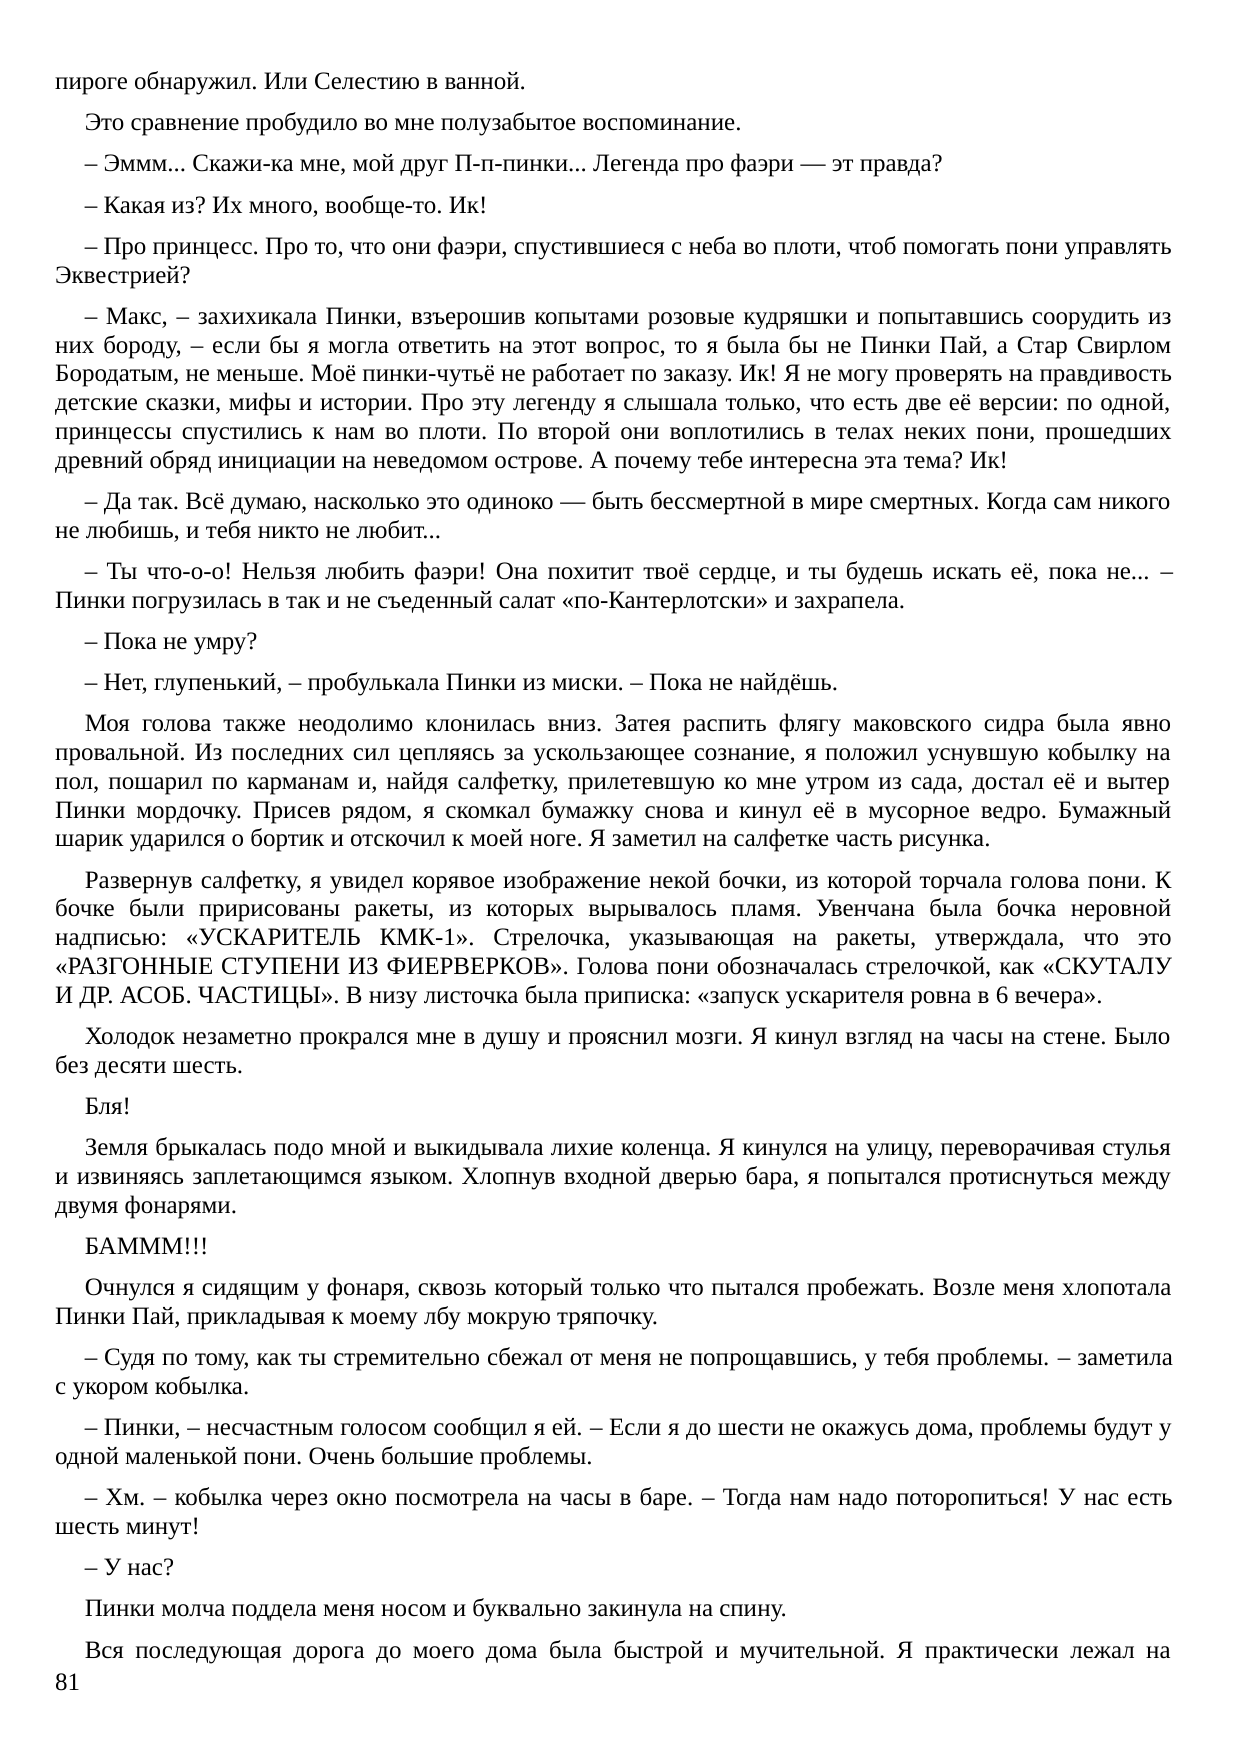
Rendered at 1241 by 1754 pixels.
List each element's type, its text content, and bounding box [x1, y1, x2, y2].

text – Нет, глупенький, – пробулькала Пинки из миски. – Пока не найдёшь. [55, 667, 1173, 696]
text Развернув салфетку, я увидел корявое изображение некой бочки, из которой торчала голова пони. К бочке были пририсованы ракеты, из которых вырывалось пламя. Увенчана была бочка неровной надписью: «УСКАРИТЕЛЬ КМК-1». Стрелочка, указывающая на ракеты, утверждала, что это «РАЗГОННЫЕ СТУПЕНИ ИЗ ФИЕРВЕРКОВ». Голова пони обозначалась стрелочкой, как «СКУТАЛУ И ДР. АСОБ. ЧАСТИЦЫ». В низу листочка была приписка: «запуск ускарителя ровна в 6 вечера». [55, 865, 1173, 1008]
text Это сравнение пробудило во мне полузабытое воспоминание. [55, 107, 1173, 136]
text – Пинки, – несчастным голосом сообщил я ей. – Если я до шести не окажусь дома, проблемы будут у одной маленькой пони. Очень большие проблемы. [55, 1412, 1173, 1470]
text – Какая из? Их много, вообще-то. Ик! [55, 190, 1173, 218]
text – У нас? [55, 1552, 1173, 1581]
text Очнулся я сидящим у фонаря, сквозь который только что пытался пробежать. Возле меня хлопотала Пинки Пай, прикладывая к моему лбу мокрую тряпочку. [55, 1272, 1173, 1330]
text – Пока не умру? [55, 626, 1173, 655]
text – Макс, – захихикала Пинки, взъерошив копытами розовые кудряшки и попытавшись соорудить из них бороду, – если бы я могла ответить на этот вопрос, то я была бы не Пинки Пай, а Стар Свирлом Бородатым, не меньше. Моё пинки-чутьё не работает по заказу. Ик! Я не могу проверять на правдивость детские сказки, мифы и истории. Про эту легенду я слышала только, что есть две её версии: по одной, принцессы спустились к нам во плоти. По второй они воплотились в телах неких пони, прошедших древний обряд инициации на неведомом острове. А почему тебе интересна эта тема? Ик! [55, 301, 1173, 473]
text – Хм. – кобылка через окно посмотрела на часы в баре. – Тогда нам надо поторопиться! У нас есть шесть минут! [55, 1482, 1173, 1540]
text – Про принцесс. Про то, что они фаэри, спустившиеся с неба во плоти, чтоб помогать пони управлять Эквестрией? [55, 231, 1173, 288]
text Пинки молча поддела меня носом и буквально закинула на спину. [55, 1593, 1173, 1622]
text – Эммм... Скажи-ка мне, мой друг П-п-пинки... Легенда про фаэри — эт правда? [55, 148, 1173, 177]
text – Судя по тому, как ты стремительно сбежал от меня не попрощавшись, у тебя проблемы. – заметила с укором кобылка. [55, 1342, 1173, 1400]
text Земля брыкалась подо мной и выкидывала лихие коленца. Я кинулся на улицу, переворачивая стулья и извиняясь заплетающимся языком. Хлопнув входной дверью бара, я попытался протиснуться между двумя фонарями. [55, 1132, 1173, 1218]
text БАМММ!!! [55, 1231, 1173, 1260]
text – Да так. Всё думаю, насколько это одиноко — быть бессмертной в мире смертных. Когда сам никого не любишь, и тебя никто не любит... [55, 486, 1173, 543]
text пироге обнаружил. Или Селестию в ванной. [55, 66, 1173, 95]
text – Ты что-о-о! Нельзя любить фаэри! Она похитит твоё сердце, и ты будешь искать её, пока не... – Пинки погрузилась в так и не съеденный салат «по-Кантерлотски» и захрапела. [55, 556, 1173, 613]
text Вся последующая дорога до моего дома была быстрой и мучительной. Я практически лежал на [55, 1635, 1173, 1663]
text Моя голова также неодолимо клонилась вниз. Затея распить флягу маковского сидра была явно провальной. Из последних сил цепляясь за ускользающее сознание, я положил уснувшую кобылку на пол, пошарил по карманам и, найдя салфетку, прилетевшую ко мне утром из сада, достал её и вытер Пинки мордочку. Присев рядом, я скомкал бумажку снова и кинул её в мусорное ведро. Бумажный шарик ударился о бортик и отскочил к моей ноге. Я заметил на салфетке часть рисунка. [55, 708, 1173, 852]
text Холодок незаметно прокрался мне в душу и прояснил мозги. Я кинул взгляд на часы на стене. Было без десяти шесть. [55, 1021, 1173, 1078]
text Бля! [55, 1091, 1173, 1120]
